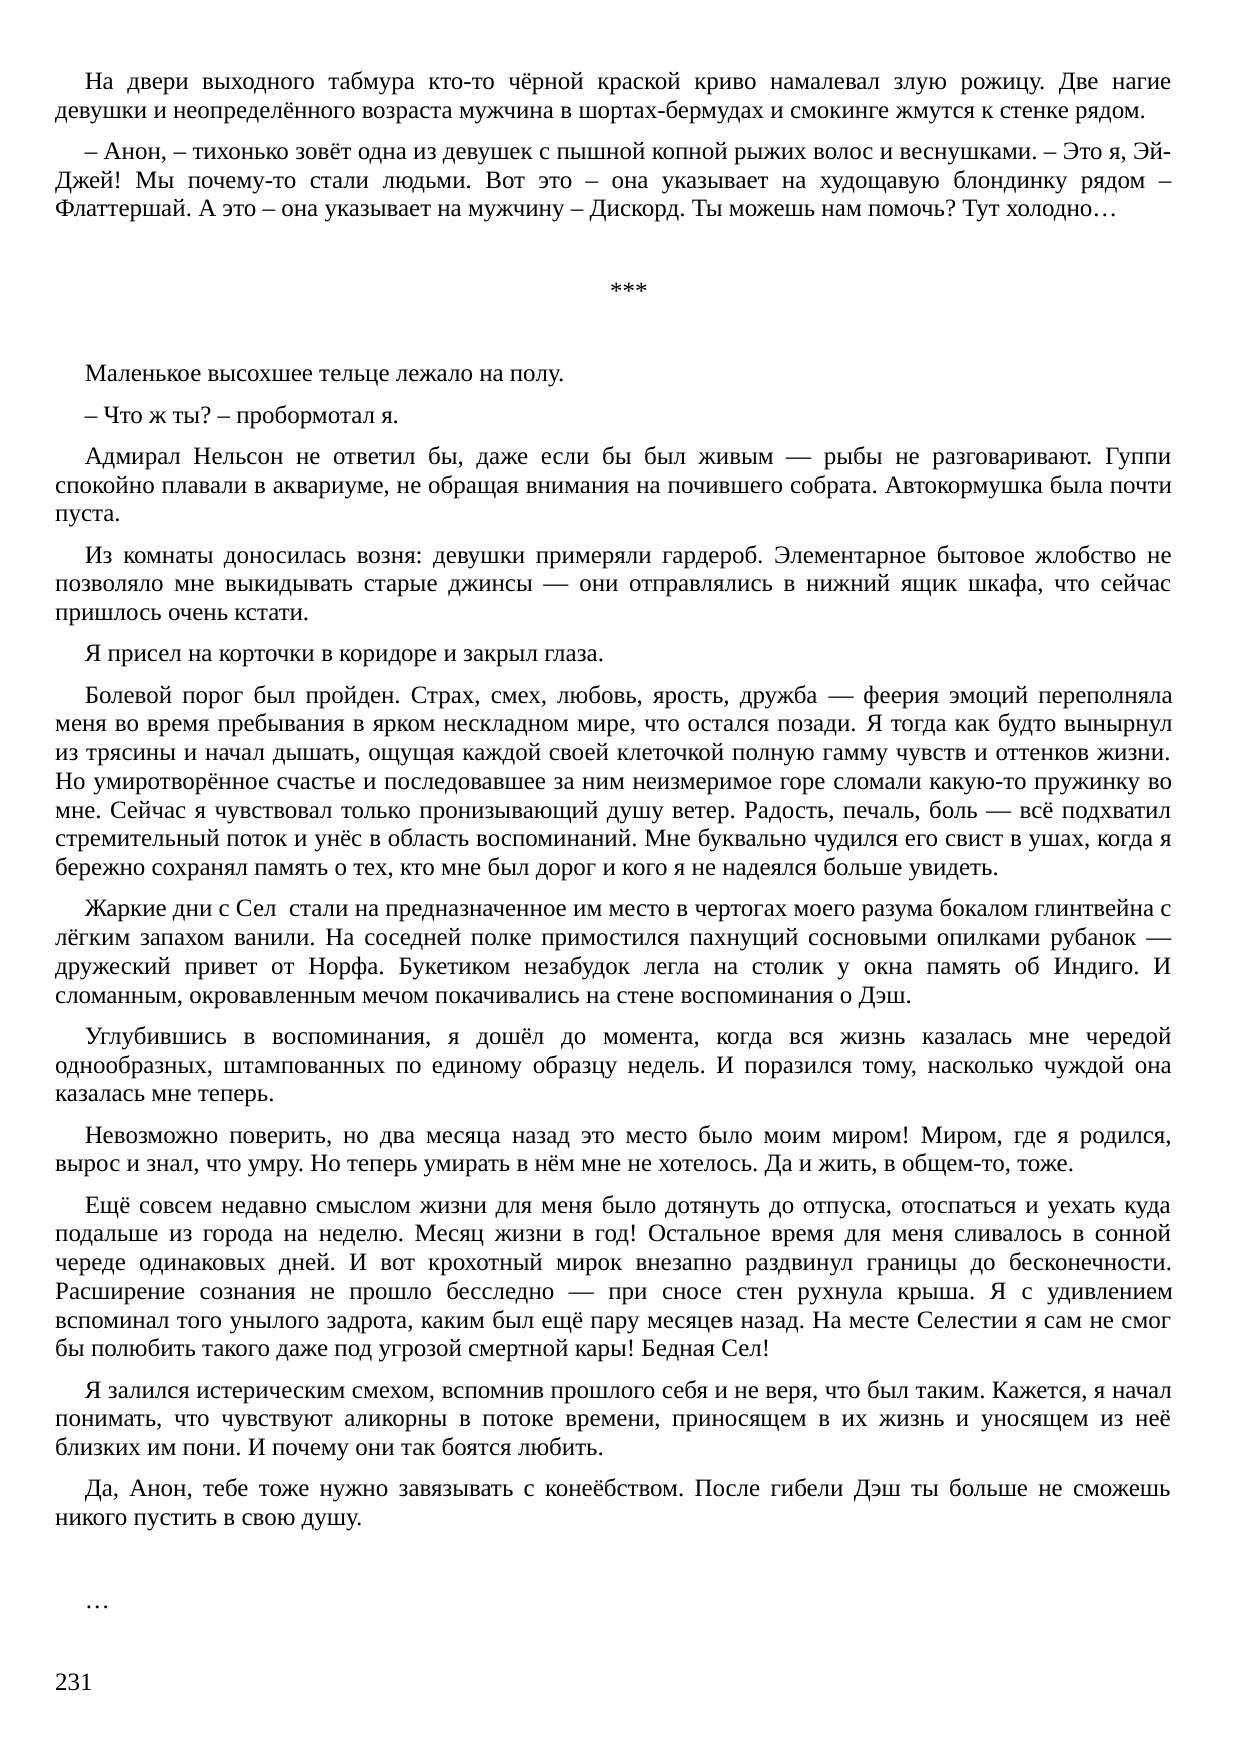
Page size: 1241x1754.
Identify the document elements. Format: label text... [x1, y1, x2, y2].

text Адмирал Нельсон не ответил бы, даже если бы был живым — рыбы не разговаривают. Гуппи спокойно плавали в аквариуме, не обращая внимания на почившего собрата. Автокормушка была почти пуста. [55, 441, 1173, 527]
text Невозможно поверить, но два месяца назад это место было моим миром! Миром, где я родился, вырос и знал, что умру. Но теперь умирать в нём мне не хотелось. Да и жить, в общем-то, тоже. [55, 1120, 1173, 1177]
text Я залился истерическим смехом, вспомнив прошлого себя и не веря, что был таким. Кажется, я начал понимать, что чувствуют аликорны в потоке времени, приносящем в их жизнь и уносящем из неё близких им пони. И почему они так боятся любить. [55, 1375, 1173, 1461]
text Ещё совсем недавно смыслом жизни для меня было дотянуть до отпуска, отоспаться и уехать куда подальше из города на неделю. Месяц жизни в год! Остальное время для меня сливалось в сонной череде одинаковых дней. И вот крохотный мирок внезапно раздвинул границы до бесконечности. Расширение сознания не прошло бесследно — при сносе стен рухнула крыша. Я с удивлением вспоминал того унылого задрота, каким был ещё пару месяцев назад. На месте Селестии я сам не смог бы полюбить такого даже под угрозой смертной кары! Бедная Сел! [55, 1190, 1173, 1362]
text Болевой порог был пройден. Страх, смех, любовь, ярость, дружба — феерия эмоций переполняла меня во время пребывания в ярком нескладном мире, что остался позади. Я тогда как будто вынырнул из трясины и начал дышать, ощущая каждой своей клеточкой полную гамму чувств и оттенков жизни. Но умиротворённое счастье и последовавшее за ним неизмеримое горе сломали какую-то пружинку во мне. Сейчас я чувствовал только пронизывающий душу ветер. Радость, печаль, боль — всё подхватил стремительный поток и унёс в область воспоминаний. Мне буквально чудился его свист в ушах, когда я бережно сохранял память о тех, кто мне был дорог и кого я не надеялся больше увидеть. [55, 680, 1173, 881]
text Жаркие дни с Сел стали на предназначенное им место в чертогах моего разума бокалом глинтвейна с лёгким запахом ванили. На соседней полке примостился пахнущий сосновыми опилками рубанок — дружеский привет от Норфа. Букетиком незабудок легла на столик у окна память об Индиго. И сломанным, окровавленным мечом покачивались на стене воспоминания о Дэш. [55, 893, 1173, 1008]
text Я присел на корточки в коридоре и закрыл глаза. [55, 638, 1173, 667]
text Маленькое высохшее тельце лежало на полу. [55, 358, 1173, 387]
text *** [55, 276, 1173, 305]
text – Анон, – тихонько зовёт одна из девушек с пышной копной рыжих волос и веснушками. – Это я, Эй-Джей! Мы почему-то стали людьми. Вот это – она указывает на худощавую блондинку рядом – Флаттершай. А это – она указывает на мужчину – Дискорд. Ты можешь нам помочь? Тут холодно… [55, 136, 1173, 222]
text Из комнаты доносилась возня: девушки примеряли гардероб. Элементарное бытовое жлобство не позволяло мне выкидывать старые джинсы — они отправлялись в нижний ящик шкафа, что сейчас пришлось очень кстати. [55, 540, 1173, 626]
text … [55, 1585, 1173, 1613]
text Углубившись в воспоминания, я дошёл до момента, когда вся жизнь казалась мне чередой однообразных, штампованных по единому образцу недель. И поразился тому, насколько чуждой она казалась мне теперь. [55, 1021, 1173, 1107]
text Да, Анон, тебе тоже нужно завязывать с конеёбством. После гибели Дэш ты больше не сможешь никого пустить в свою душу. [55, 1473, 1173, 1531]
text – Что ж ты? – пробормотал я. [55, 400, 1173, 428]
text На двери выходного табмура кто-то чёрной краской криво намалевал злую рожицу. Две нагие девушки и неопределённого возраста мужчина в шортах-бермудах и смокинге жмутся к стенке рядом. [55, 66, 1173, 123]
